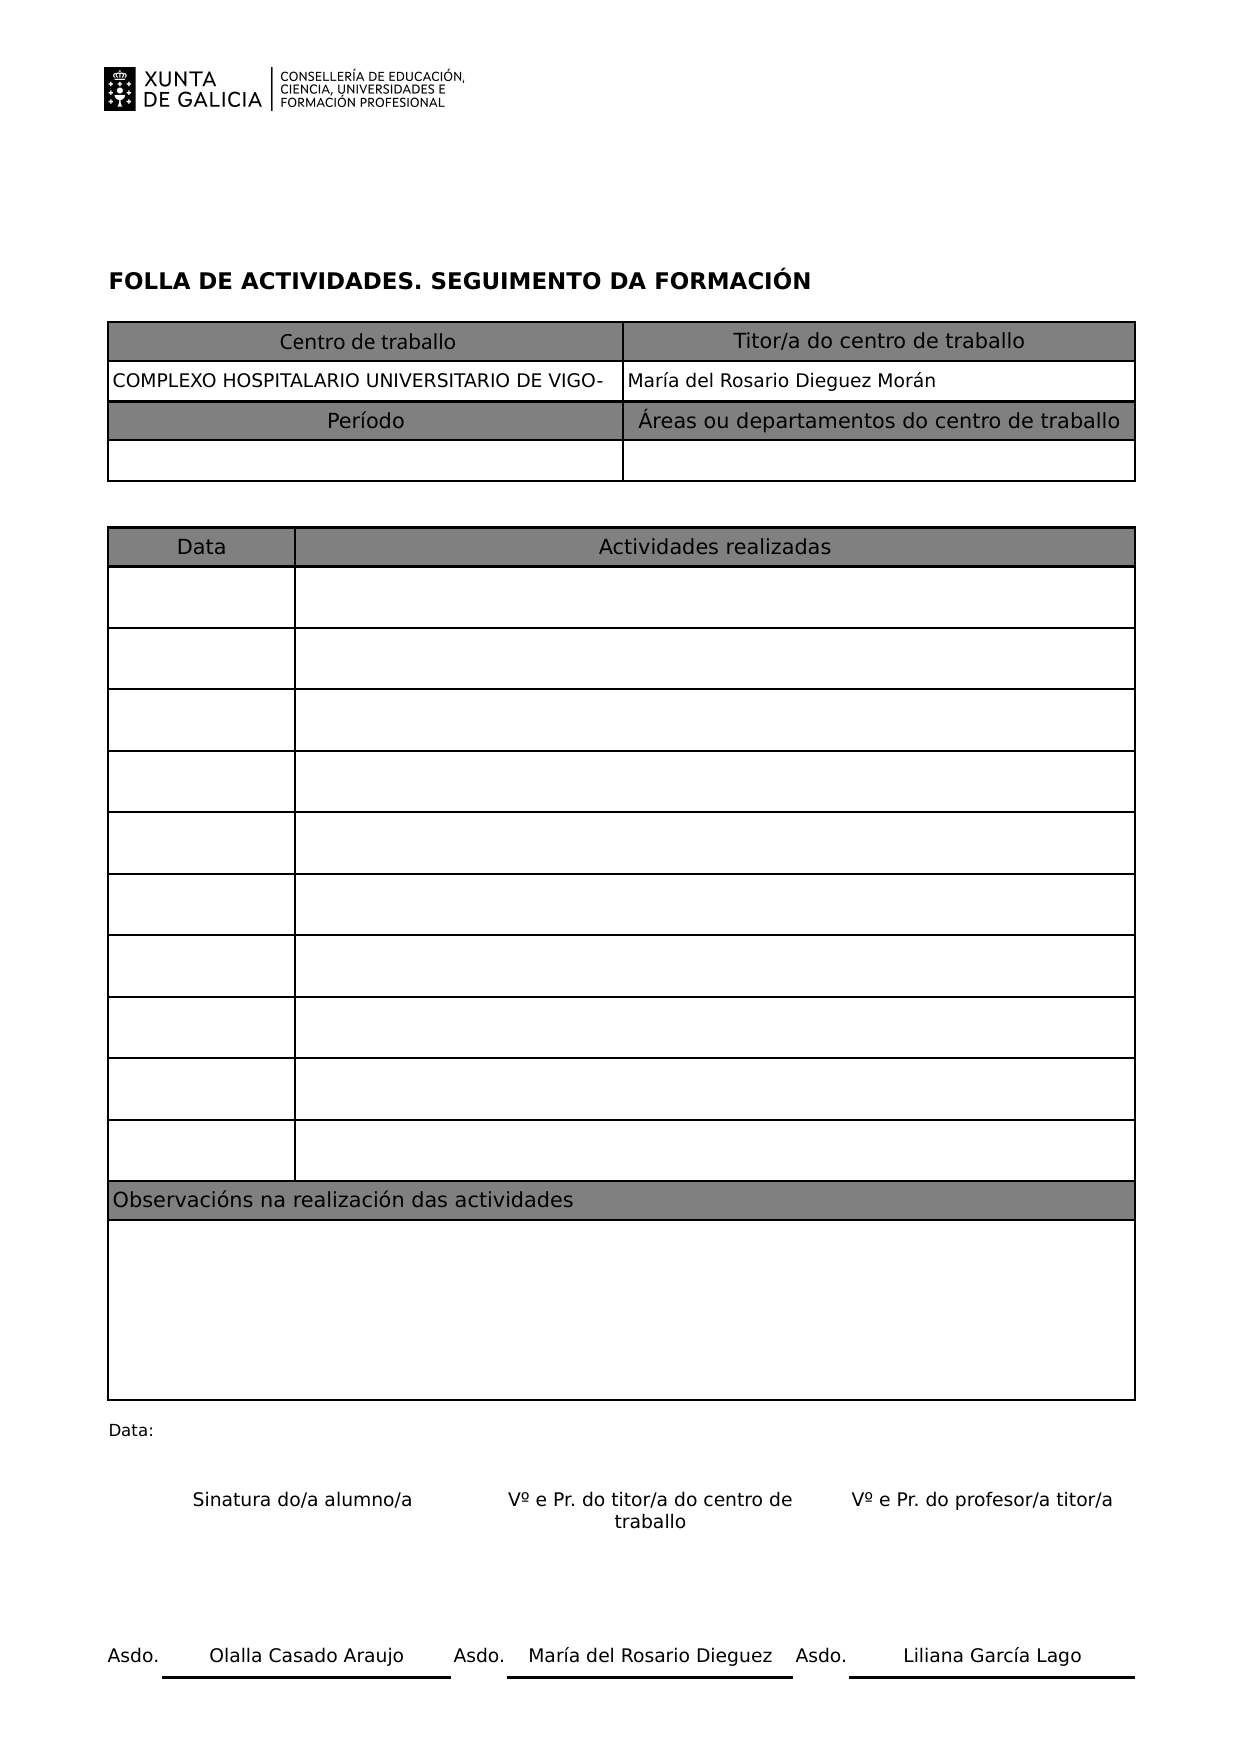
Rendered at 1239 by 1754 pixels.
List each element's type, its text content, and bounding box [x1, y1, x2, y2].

table_header [0, 0, 104, 41]
table_cell [0, 68, 104, 154]
table_cell [295, 1520, 447, 1543]
table_cell [109, 690, 294, 750]
table_cell [507, 155, 623, 241]
table_cell [170, 241, 295, 268]
table_cell [489, 241, 507, 268]
table_cell [1140, 565, 1239, 627]
table_cell [849, 1450, 1102, 1480]
table_cell [623, 482, 793, 526]
table_cell [1140, 309, 1239, 321]
table_cell [0, 360, 104, 400]
table_cell [849, 68, 1102, 154]
table_cell [162, 1520, 170, 1543]
table_cell [849, 1520, 1102, 1543]
table_header [170, 0, 295, 41]
table_cell [1140, 1180, 1239, 1219]
table_header [793, 0, 811, 41]
table_cell [469, 241, 489, 268]
table_cell [1140, 241, 1239, 268]
table_cell [469, 1480, 489, 1520]
table_cell [108, 241, 158, 268]
table_cell [162, 41, 170, 67]
table_cell [295, 1543, 447, 1636]
table_cell [1102, 155, 1135, 241]
table_cell [0, 934, 104, 996]
table_cell [115, 95, 125, 100]
table_cell [793, 1421, 811, 1450]
table_cell [793, 241, 811, 268]
table_cell Sinatura do/a alumno/a [158, 1480, 447, 1520]
table_cell Período [109, 403, 622, 439]
table_cell [451, 1450, 469, 1480]
table_cell [451, 309, 469, 321]
table_cell [793, 309, 811, 321]
table_cell [0, 241, 104, 268]
table_cell [158, 1543, 162, 1636]
table_cell [0, 1480, 104, 1520]
table_cell [1140, 1399, 1239, 1421]
table_cell [451, 41, 469, 67]
table_cell [1140, 155, 1239, 241]
table_cell [849, 241, 1102, 268]
table_cell [825, 155, 849, 241]
table_cell [104, 41, 108, 67]
table_cell [296, 1121, 1134, 1180]
table_cell [489, 1421, 507, 1450]
table_cell [0, 309, 104, 321]
table_cell Áreas ou departamentos do centro de traballo [624, 403, 1134, 439]
table_cell [158, 1520, 162, 1543]
table_header [1135, 0, 1139, 41]
table_cell [1140, 480, 1239, 526]
table_cell [825, 309, 849, 321]
table_cell [170, 1520, 295, 1543]
table_cell [623, 309, 793, 321]
table_cell [447, 309, 451, 321]
table_cell [1135, 241, 1139, 268]
table_cell [849, 1401, 1102, 1421]
table_header [447, 0, 451, 41]
table_cell [104, 1399, 108, 1421]
table_cell [104, 480, 108, 526]
table_cell [296, 690, 1134, 750]
table_cell [811, 1520, 825, 1543]
table_cell [0, 1180, 104, 1219]
table_cell [447, 1421, 451, 1450]
table_cell [825, 1421, 849, 1450]
table_cell [507, 68, 623, 154]
table_cell [451, 1421, 469, 1450]
table_cell [295, 1450, 447, 1480]
table_cell [451, 1480, 469, 1520]
table_cell [1140, 1480, 1239, 1520]
table_cell [507, 1450, 623, 1480]
table_cell [295, 482, 447, 526]
table_cell Liliana García Lago [849, 1636, 1135, 1676]
table_cell [1140, 439, 1239, 480]
table_cell [104, 241, 108, 268]
table_cell [623, 68, 793, 154]
table_cell [295, 155, 447, 241]
table_cell [469, 309, 489, 321]
table_cell [295, 1401, 447, 1421]
table_cell [104, 1480, 108, 1520]
table_cell [451, 1401, 469, 1421]
table_cell [1102, 68, 1135, 154]
table_cell [793, 155, 811, 241]
table_cell [170, 309, 295, 321]
table_cell Vº e Pr. do titor/a do centro de traballo [489, 1480, 811, 1543]
table_cell [296, 629, 1134, 688]
table_cell [825, 41, 849, 67]
table_cell [0, 1450, 104, 1480]
table_cell Asdo. [793, 1636, 849, 1676]
table_cell [1140, 1450, 1239, 1480]
table_cell [825, 1401, 849, 1421]
table_cell [811, 155, 825, 241]
table_cell [296, 1059, 1134, 1118]
table_cell [451, 482, 469, 526]
table_cell [1140, 688, 1239, 750]
table_cell [825, 1450, 849, 1480]
table_cell [109, 568, 294, 627]
table_cell Data: [108, 1421, 170, 1450]
table_cell Vº e Pr. do profesor/a titor/a [825, 1480, 1139, 1520]
table_cell [0, 873, 104, 934]
table_cell [158, 1401, 162, 1421]
table_cell [825, 1543, 849, 1636]
table_cell [295, 309, 447, 321]
table_cell [109, 875, 294, 934]
table_header [469, 0, 489, 41]
table_cell [811, 1480, 825, 1520]
table_cell [447, 1520, 451, 1543]
table_cell [104, 1450, 108, 1480]
table_cell [1140, 627, 1239, 688]
table_cell [296, 998, 1134, 1057]
table_cell [1102, 309, 1135, 321]
table_cell [162, 155, 170, 241]
table_cell [108, 1450, 158, 1480]
table_cell [158, 241, 162, 268]
table_cell [162, 1401, 170, 1421]
table_cell [811, 1401, 825, 1421]
table_cell [162, 1543, 170, 1636]
table_cell Asdo. [104, 1636, 162, 1676]
table_cell [1135, 1450, 1139, 1480]
table_cell [158, 482, 162, 526]
table_cell [811, 1543, 825, 1636]
table_cell [0, 526, 104, 565]
table_cell [0, 1119, 104, 1180]
table_cell [108, 1480, 158, 1520]
table_cell [0, 439, 104, 480]
table_cell [0, 1057, 104, 1118]
table_cell [1135, 155, 1139, 241]
table_cell [296, 568, 1134, 627]
table_cell [158, 1450, 162, 1480]
table_header [489, 0, 507, 41]
table_cell [1140, 1520, 1239, 1543]
table_cell [469, 1520, 489, 1543]
table_cell [1135, 309, 1139, 321]
table_cell [811, 309, 825, 321]
table_cell [1135, 1520, 1139, 1543]
table_cell [296, 752, 1134, 811]
table_cell [158, 41, 162, 67]
table_cell [1140, 400, 1239, 439]
table_cell Olalla Casado Araujo [162, 1636, 451, 1676]
table_cell [170, 1421, 295, 1450]
table_cell [0, 627, 104, 688]
table_cell [849, 1543, 1102, 1636]
table_cell [489, 1450, 507, 1480]
table_header [295, 0, 447, 41]
table_cell [104, 269, 108, 309]
table_cell [793, 1450, 811, 1480]
table_cell [170, 155, 295, 241]
table_cell [489, 309, 507, 321]
table_header [623, 0, 793, 41]
table_cell [0, 321, 104, 360]
table_cell [623, 41, 793, 67]
table_cell [109, 441, 622, 480]
table_cell [1140, 873, 1239, 934]
table_cell [447, 1480, 451, 1520]
table_cell [0, 1421, 104, 1450]
table_cell [447, 482, 451, 526]
table_cell [1135, 1543, 1139, 1636]
table_cell Titor/a do centro de traballo [624, 323, 1134, 360]
table_cell [623, 155, 793, 241]
table_cell [489, 482, 507, 526]
table_cell [1135, 41, 1139, 67]
table_cell [849, 482, 1102, 526]
table_cell [109, 813, 294, 873]
table_cell [108, 482, 158, 526]
table_cell [1135, 68, 1139, 154]
table_cell [0, 400, 104, 439]
table_cell [793, 68, 811, 154]
table_cell [451, 241, 469, 268]
table_cell [0, 155, 104, 241]
table_cell [109, 752, 294, 811]
table_cell [1102, 482, 1135, 526]
table_cell [469, 68, 489, 154]
table_cell Actividades realizadas [296, 529, 1134, 565]
table_cell [1140, 1057, 1239, 1118]
table_header [507, 0, 623, 41]
table_cell [507, 241, 623, 268]
table_cell [162, 309, 170, 321]
table_cell [451, 1543, 469, 1636]
table_cell COMPLEXO HOSPITALARIO UNIVERSITARIO DE VIGO- [109, 362, 622, 400]
table_cell [507, 309, 623, 321]
table_header [825, 0, 849, 41]
table_cell [1140, 360, 1239, 400]
table_cell [1102, 1520, 1135, 1543]
table_cell [170, 1543, 295, 1636]
table_cell [825, 68, 849, 154]
table_cell [0, 1636, 104, 1676]
table_cell [825, 482, 849, 526]
table_header [849, 0, 1102, 41]
table_cell [170, 1450, 295, 1480]
table_cell [1135, 1421, 1139, 1450]
table_cell [296, 875, 1134, 934]
table_cell Data [109, 529, 294, 565]
table_cell [623, 1543, 793, 1636]
table_cell [507, 1543, 623, 1636]
table_header [108, 0, 158, 41]
table_cell [469, 41, 489, 67]
table_cell [811, 1450, 825, 1480]
table_cell [469, 1543, 489, 1636]
table_cell [811, 68, 825, 154]
table_cell [811, 241, 825, 268]
table_cell [295, 1421, 447, 1450]
table_cell [489, 41, 507, 67]
table_cell [162, 1450, 170, 1480]
table_cell [1102, 269, 1135, 309]
table_header [162, 0, 170, 41]
table_cell [447, 155, 451, 241]
table_cell [1135, 1636, 1139, 1676]
table_cell [849, 155, 1102, 241]
table_cell [104, 309, 108, 321]
table_cell [109, 1059, 294, 1118]
table_cell [1140, 526, 1239, 565]
table_cell [0, 269, 104, 309]
table_cell [0, 565, 104, 627]
table_cell [1140, 1543, 1239, 1636]
table_cell [295, 241, 447, 268]
table_cell [1140, 1636, 1239, 1676]
table_cell [1140, 41, 1239, 67]
table_header [811, 0, 825, 41]
table_cell [1140, 1421, 1239, 1450]
table_cell [793, 41, 811, 67]
table_cell [108, 155, 158, 241]
table_cell Centro de traballo [109, 323, 622, 360]
table_cell Asdo. [451, 1636, 507, 1676]
table_cell [1135, 269, 1139, 309]
table_cell [0, 1520, 104, 1543]
table_cell [0, 750, 104, 811]
table_cell [469, 1450, 489, 1480]
table_cell [104, 1543, 108, 1636]
table_cell [1102, 1401, 1135, 1421]
table_cell Observacións na realización das actividades [109, 1182, 1134, 1219]
table_cell [1140, 811, 1239, 873]
table_cell FOLLA DE ACTIVIDADES. SEGUIMENTO DA FORMACIÓN [108, 269, 1102, 309]
table_cell [811, 41, 825, 67]
table_cell [109, 936, 294, 996]
table_cell [1140, 68, 1239, 154]
table_header [158, 0, 162, 41]
table_cell [507, 41, 623, 67]
table_cell [811, 1421, 825, 1450]
table_cell [1135, 1399, 1139, 1421]
table_cell [623, 1450, 793, 1480]
table_cell [1140, 1119, 1239, 1180]
table_cell [0, 1543, 104, 1636]
table_cell [1102, 1450, 1135, 1480]
table_cell [162, 241, 170, 268]
table_cell [109, 629, 294, 688]
table_cell [1140, 1219, 1239, 1399]
table_cell [0, 1219, 104, 1399]
table_cell [109, 1121, 294, 1180]
table_cell [0, 480, 104, 526]
table_cell [623, 1421, 793, 1450]
table_cell [447, 41, 451, 67]
table_header [104, 0, 108, 41]
table_cell [104, 155, 108, 241]
table_cell [489, 1401, 507, 1421]
table_cell [109, 1221, 1134, 1399]
table_header [451, 0, 469, 41]
table_cell [1102, 1543, 1135, 1636]
table_cell [104, 1520, 108, 1543]
table_cell [0, 688, 104, 750]
table_cell [469, 1401, 489, 1421]
table_cell [469, 155, 489, 241]
table_cell [623, 1401, 793, 1421]
table_cell [1102, 41, 1135, 67]
table_cell [447, 1401, 451, 1421]
table_cell [109, 998, 294, 1057]
table_cell [0, 811, 104, 873]
table_cell [469, 1421, 489, 1450]
table_cell [1102, 1421, 1135, 1450]
table_cell [793, 1543, 811, 1636]
table_cell [0, 1399, 104, 1421]
table_cell [849, 309, 1102, 321]
table_cell [489, 68, 507, 154]
table_cell [793, 482, 811, 526]
table_header [1140, 0, 1239, 41]
table_cell [295, 41, 447, 67]
table_cell [104, 68, 469, 154]
table_cell [158, 155, 162, 241]
table_cell [296, 936, 1134, 996]
table_cell [507, 1421, 623, 1450]
table_cell [469, 482, 489, 526]
table_cell [108, 1401, 158, 1421]
table_cell [624, 441, 1134, 480]
table_cell [489, 155, 507, 241]
table_cell [451, 155, 469, 241]
table_cell [451, 1520, 469, 1543]
table_cell [447, 1543, 451, 1636]
table_cell María del Rosario Dieguez [507, 1636, 793, 1676]
table_cell [108, 309, 158, 321]
table_cell [849, 41, 1102, 67]
table_cell [170, 41, 295, 67]
table_cell [108, 1543, 158, 1636]
table_cell [1140, 750, 1239, 811]
table_cell [1140, 934, 1239, 996]
table_cell [507, 1401, 623, 1421]
table_header [1102, 0, 1135, 41]
table_cell [825, 241, 849, 268]
table_cell [447, 241, 451, 268]
table_cell [507, 482, 623, 526]
table_cell [170, 482, 295, 526]
table_cell [0, 41, 104, 67]
table_cell [170, 1401, 295, 1421]
table_cell [811, 482, 825, 526]
table_cell [158, 309, 162, 321]
table_cell [1140, 269, 1239, 309]
table_cell [849, 1421, 1102, 1450]
table_cell [1140, 321, 1239, 360]
table_cell [489, 1543, 507, 1636]
table_cell [793, 1401, 811, 1421]
table_cell [296, 813, 1134, 873]
table_cell [1135, 480, 1139, 526]
table_cell [108, 41, 158, 67]
table_cell [0, 996, 104, 1057]
table_cell [104, 1421, 108, 1450]
table_cell [162, 482, 170, 526]
table_cell [623, 241, 793, 268]
table_cell [1140, 996, 1239, 1057]
table_cell [108, 1520, 158, 1543]
table_cell [447, 1450, 451, 1480]
table_cell [1102, 241, 1135, 268]
table_cell [825, 1520, 849, 1543]
table_cell María del Rosario Dieguez Morán [624, 362, 1134, 400]
